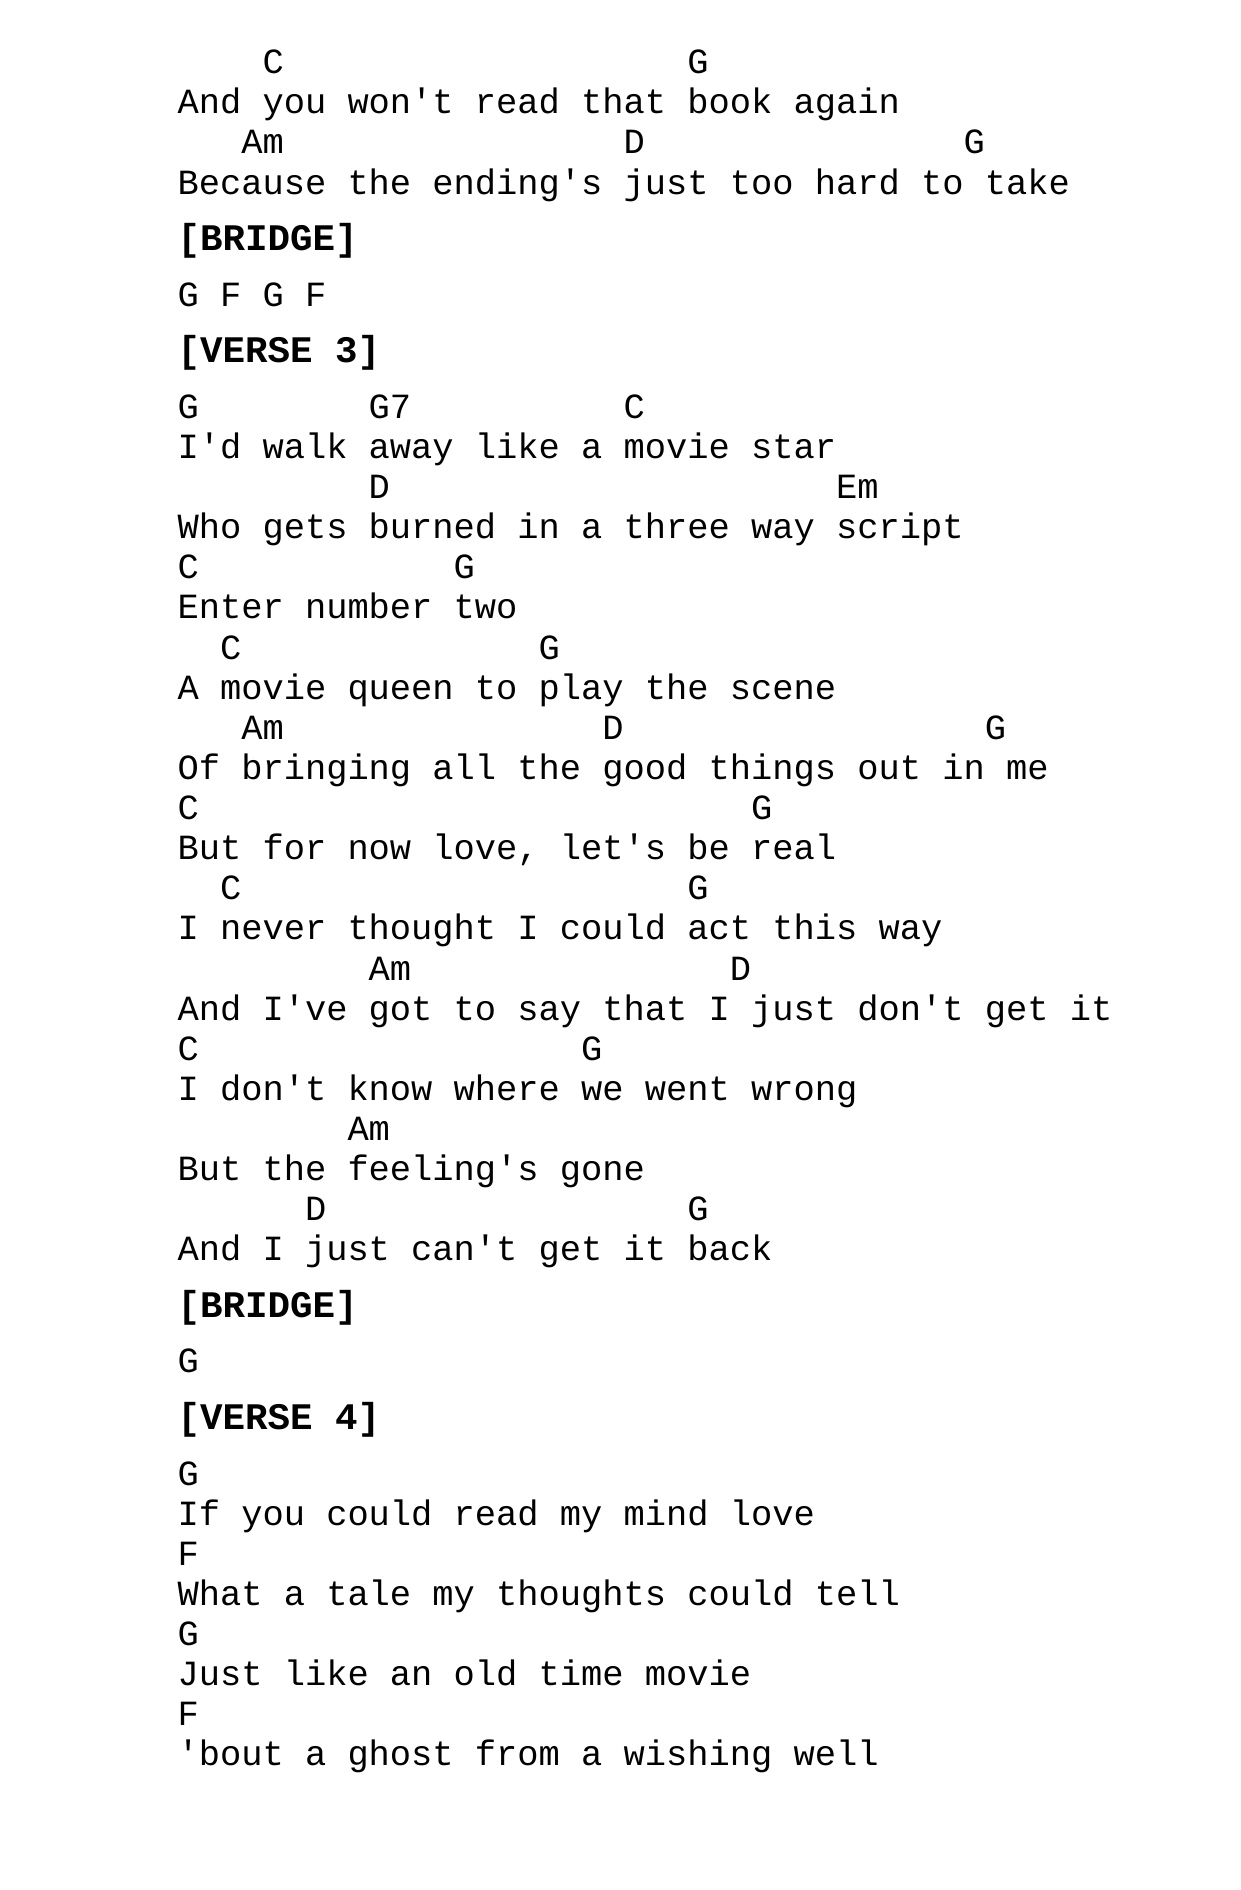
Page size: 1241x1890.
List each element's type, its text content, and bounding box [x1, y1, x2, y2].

subtitle [VERSE 4] [177, 1398, 1196, 1441]
text Am [177, 1111, 1196, 1151]
text C G [177, 629, 1196, 670]
text Who gets burned in a three way script [177, 509, 1196, 549]
text G [177, 1616, 1196, 1656]
text C G [177, 790, 1196, 830]
text And I just can't get it back [177, 1231, 1196, 1271]
text C G [177, 549, 1196, 589]
text G [177, 1456, 1196, 1496]
text C G [177, 44, 1196, 84]
text Because the ending's just too hard to take [177, 164, 1196, 205]
text D Em [177, 469, 1196, 509]
text G G7 C [177, 389, 1196, 429]
text C G [177, 870, 1196, 910]
text I'd walk away like a movie star [177, 429, 1196, 469]
text Am D [177, 950, 1196, 991]
text And you won't read that book again [177, 84, 1196, 124]
text But the feeling's gone [177, 1151, 1196, 1191]
text Am D G [177, 710, 1196, 750]
text A movie queen to play the scene [177, 670, 1196, 710]
text G F G F [177, 277, 1196, 317]
text I don't know where we went wrong [177, 1071, 1196, 1111]
text 'bout a ghost from a wishing well [177, 1736, 1196, 1776]
text Am D G [177, 124, 1196, 164]
text If you could read my mind love [177, 1496, 1196, 1536]
subtitle [BRIDGE] [177, 1286, 1196, 1328]
text Just like an old time movie [177, 1656, 1196, 1696]
text G [177, 1343, 1196, 1383]
text Of bringing all the good things out in me [177, 750, 1196, 790]
text But for now love, let's be real [177, 830, 1196, 870]
subtitle [VERSE 3] [177, 332, 1196, 374]
text F [177, 1536, 1196, 1576]
text F [177, 1696, 1196, 1736]
text C G [177, 1031, 1196, 1071]
text D G [177, 1191, 1196, 1231]
text I never thought I could act this way [177, 910, 1196, 950]
text Enter number two [177, 589, 1196, 629]
text And I've got to say that I just don't get it [177, 991, 1196, 1031]
text What a tale my thoughts could tell [177, 1576, 1196, 1616]
subtitle [BRIDGE] [177, 219, 1196, 262]
